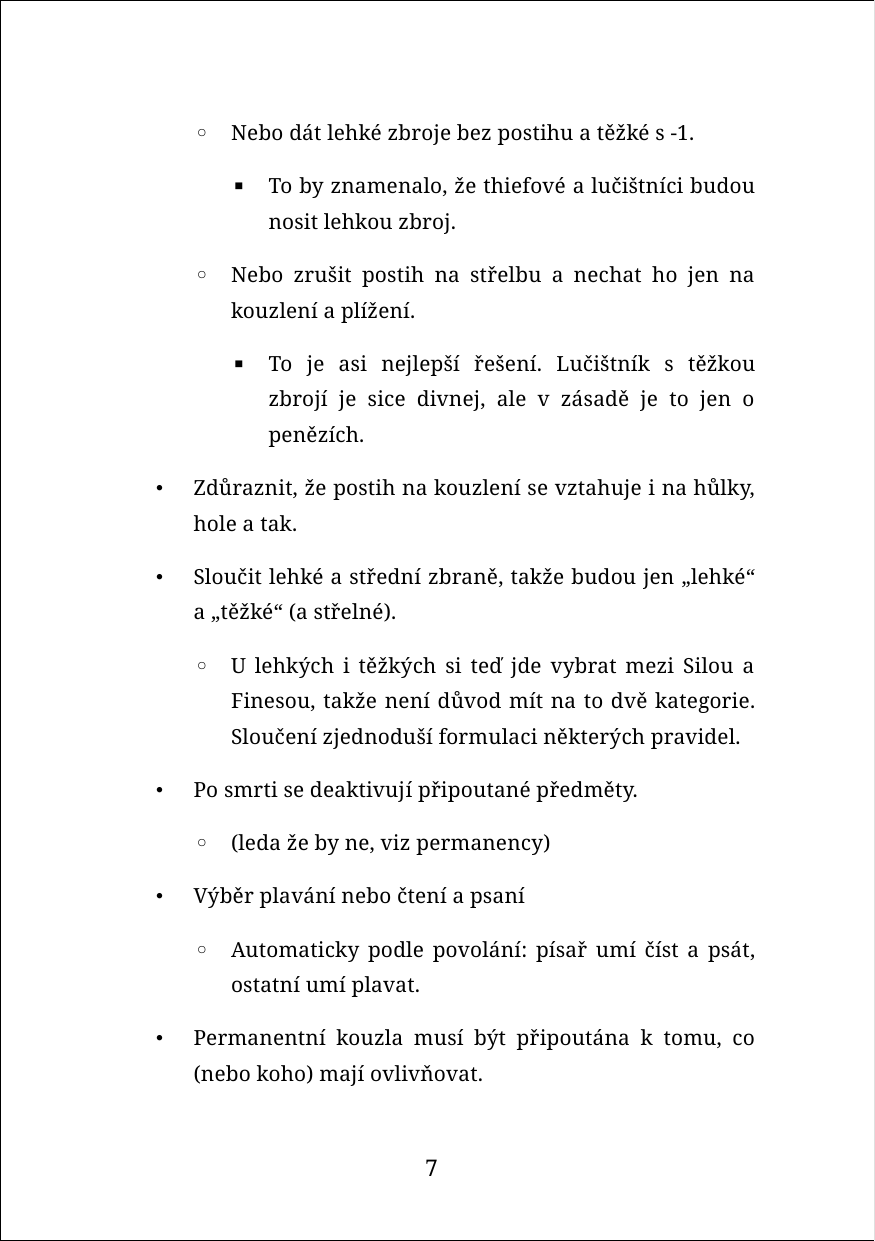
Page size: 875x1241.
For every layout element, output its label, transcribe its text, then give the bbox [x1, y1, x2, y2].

list (leda že by ne, viz permanency) [193, 828, 756, 857]
list Sloučit lehké a střední zbraně, takže budou jen „lehké“ a „těžké“ (a střelné). [156, 562, 756, 626]
list Nebo zrušit postih na střelbu a nechat ho jen na kouzlení a plížení. [193, 260, 756, 324]
list To by znamenalo, že thiefové a lučištníci budou nosit lehkou zbroj. [231, 171, 756, 235]
list Permanentní kouzla musí být připoutána k tomu, co (nebo koho) mají ovlivňovat. [156, 1023, 756, 1087]
list To je asi nejlepší řešení. Lučištník s těžkou zbrojí je sice divnej, ale v zásadě je to jen o penězích. [231, 349, 756, 448]
list Po smrti se deaktivují připoutané předměty. [156, 775, 756, 803]
list Automaticky podle povolání: písař umí číst a psát, ostatní umí plavat. [193, 935, 756, 999]
list Výběr plavání nebo čtení a psaní [156, 881, 756, 910]
list U lehkých i těžkých si teď jde vybrat mezi Silou a Finesou, takže není důvod mít na to dvě kategorie. Sloučení zjednoduší formulaci některých pravidel. [193, 651, 756, 750]
list Nebo dát lehké zbroje bez postihu a těžké s -1. [193, 118, 756, 147]
list Zdůraznit, že postih na kouzlení se vztahuje i na hůlky, hole a tak. [156, 473, 756, 537]
